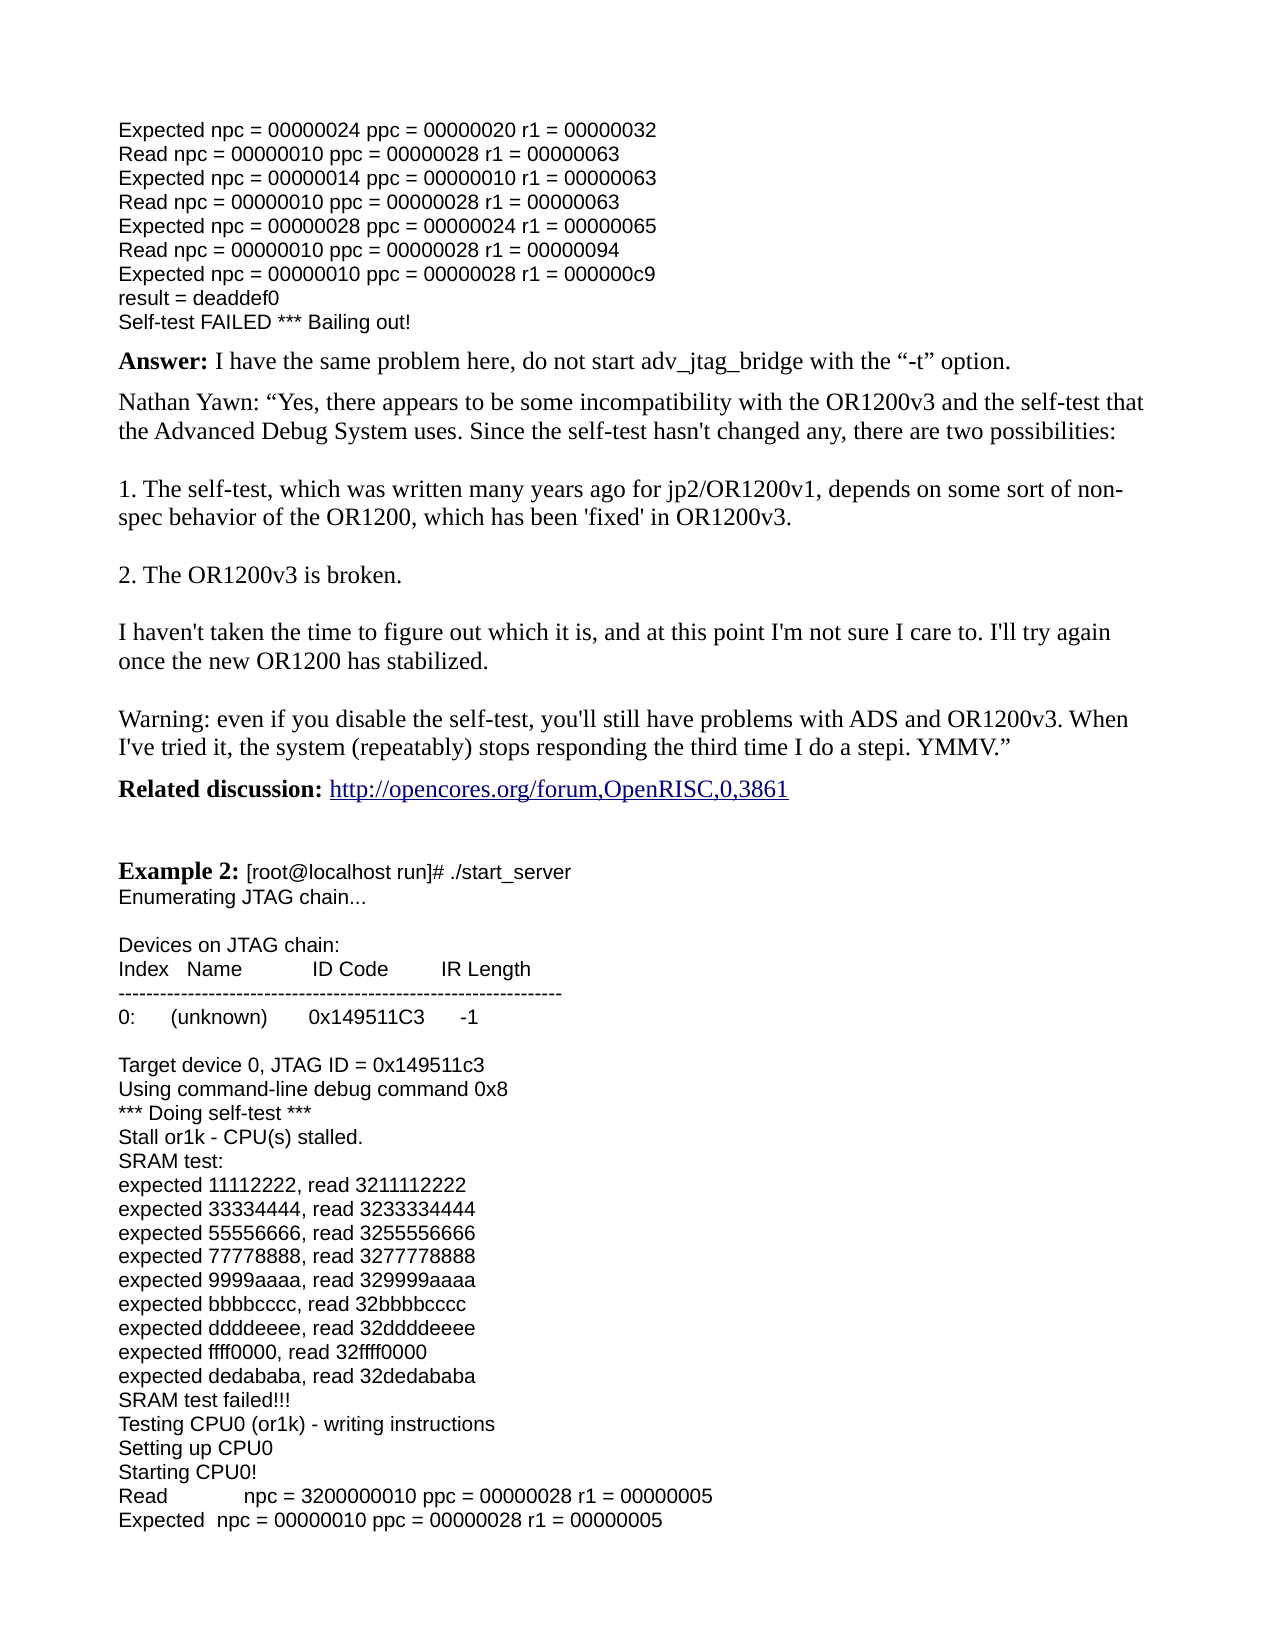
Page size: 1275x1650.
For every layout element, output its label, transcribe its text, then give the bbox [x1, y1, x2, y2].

text Answer: I have the same problem here, do not start adv_jtag_bridge with the “-t” option. [118, 346, 1157, 375]
text Expected npc = 00000024 ppc = 00000020 r1 = 00000032 Read npc = 00000010 ppc = 00000028 r1 = 00000063 Expected npc = 00000014 ppc = 00000010 r1 = 00000063 Read npc = 00000010 ppc = 00000028 r1 = 00000063 Expected npc = 00000028 ppc = 00000024 r1 = 00000065 Read npc = 00000010 ppc = 00000028 r1 = 00000094 Expected npc = 00000010 ppc = 00000028 r1 = 000000c9 result = deaddef0 Self-test FAILED *** Bailing out! [118, 118, 1157, 334]
text Example 2: [root@localhost run]# ./start_server Enumerating JTAG chain... Devices on JTAG chain: Index Name ID Code IR Length ---------------------------------------------------------------- 0: (unknown) 0x149511C3 -1 Target device 0, JTAG ID = 0x149511c3 Using command-line debug command 0x8 *** Doing self-test *** Stall or1k - CPU(s) stalled. SRAM test: expected 11112222, read 3211112222 expected 33334444, read 3233334444 expected 55556666, read 3255556666 expected 77778888, read 3277778888 expected 9999aaaa, read 329999aaaa expected bbbbcccc, read 32bbbbcccc expected ddddeeee, read 32ddddeeee expected ffff0000, read 32ffff0000 expected dedababa, read 32dedababa SRAM test failed!!! Testing CPU0 (or1k) - writing instructions Setting up CPU0 Starting CPU0! Read npc = 3200000010 ppc = 00000028 r1 = 00000005 Expected npc = 00000010 ppc = 00000028 r1 = 00000005 [118, 856, 1157, 1532]
text Related discussion: http://opencores.org/forum,OpenRISC,0,3861 [118, 774, 1157, 802]
text Nathan Yawn: “Yes, there appears to be some incompatibility with the OR1200v3 and the self-test that the Advanced Debug System uses. Since the self-test hasn't changed any, there are two possibilities: 1. The self-test, which was written many years ago for jp2/OR1200v1, depends on some sort of non-spec behavior of the OR1200, which has been 'fixed' in OR1200v3. 2. The OR1200v3 is broken. I haven't taken the time to figure out which it is, and at this point I'm not sure I care to. I'll try again once the new OR1200 has stabilized. Warning: even if you disable the self-test, you'll still have problems with ADS and OR1200v3. When I've tried it, the system (repeatably) stops responding the third time I do a stepi. YMMV.” [118, 387, 1157, 761]
